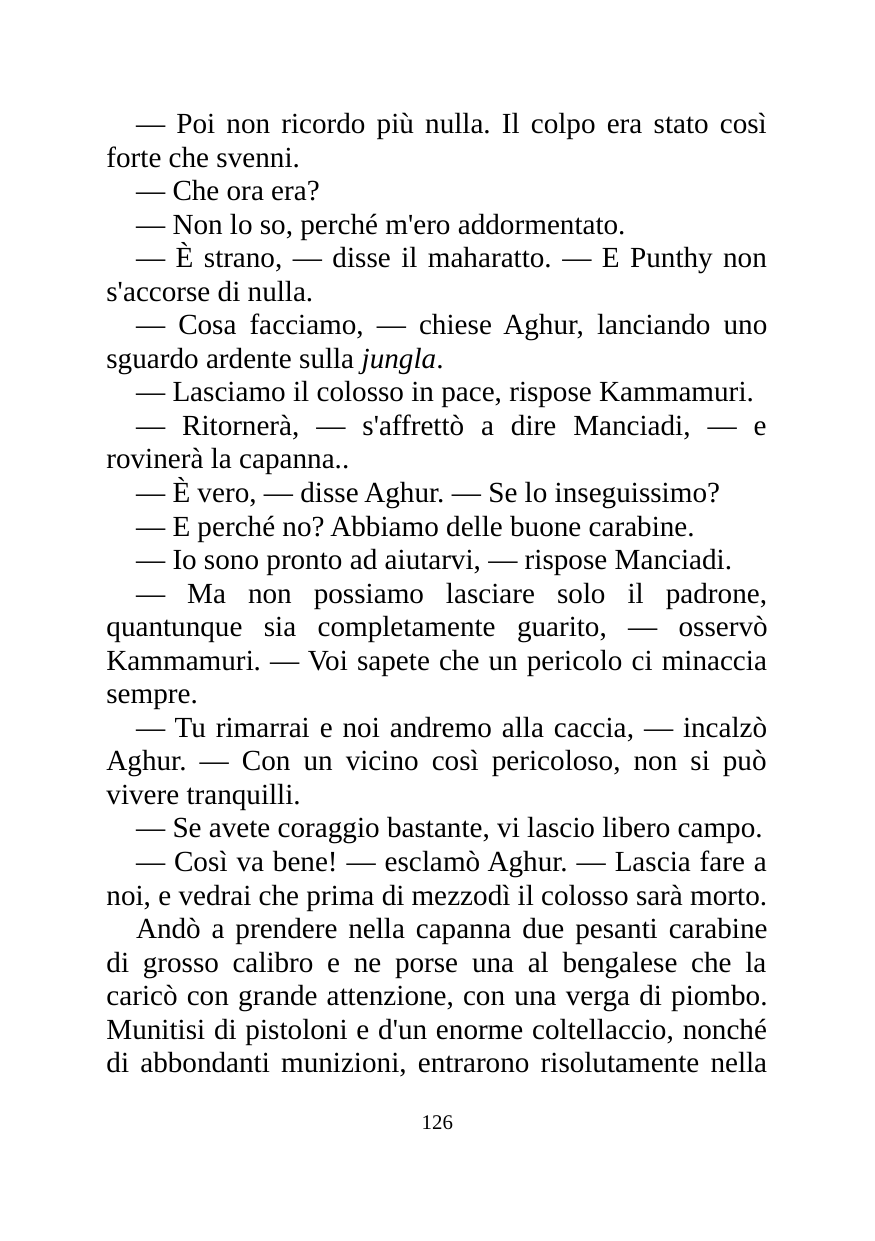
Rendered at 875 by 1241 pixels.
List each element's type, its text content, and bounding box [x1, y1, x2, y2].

text — Così va bene! — esclamò Aghur. — Lascia fare a noi, e vedrai che prima di mezzodì il colosso sarà morto. [106, 844, 768, 911]
text — Cosa facciamo, — chiese Aghur, lanciando uno sguardo ardente sulla jungla. [106, 307, 768, 374]
text — E perché no? Abbiamo delle buone carabine. [106, 509, 768, 542]
text — È strano, — disse il maharatto. — E Punthy non s'accorse di nulla. [106, 240, 768, 307]
text — Se avete coraggio bastante, vi lascio libero campo. [106, 811, 768, 844]
text — Ma non possiamo lasciare solo il padrone, quantunque sia completamente guarito, — osservò Kammamuri. — Voi sapete che un pericolo ci minaccia sempre. [106, 576, 768, 710]
text — È vero, — disse Aghur. — Se lo inseguissimo? [106, 475, 768, 509]
text — Non lo so, perché m'ero addormentato. [106, 207, 768, 240]
text — Lasciamo il colosso in pace, rispose Kammamuri. [106, 374, 768, 408]
text — Io sono pronto ad aiutarvi, — rispose Manciadi. [106, 542, 768, 576]
text Andò a prendere nella capanna due pesanti carabine di grosso calibro e ne porse una al bengalese che la caricò con grande attenzione, con una verga di piombo. Munitisi di pistoloni e d'un enorme coltellaccio, nonché di abbondanti munizioni, entrarono risolutamente nella [106, 911, 768, 1079]
text — Ritornerà, — s'affrettò a dire Manciadi, — e rovinerà la capanna.. [106, 408, 768, 475]
text — Che ora era? [106, 173, 768, 207]
text — Poi non ricordo più nulla. Il colpo era stato così forte che svenni. [106, 106, 768, 173]
text — Tu rimarrai e noi andremo alla caccia, — incalzò Aghur. — Con un vicino così pericoloso, non si può vivere tranquilli. [106, 710, 768, 811]
